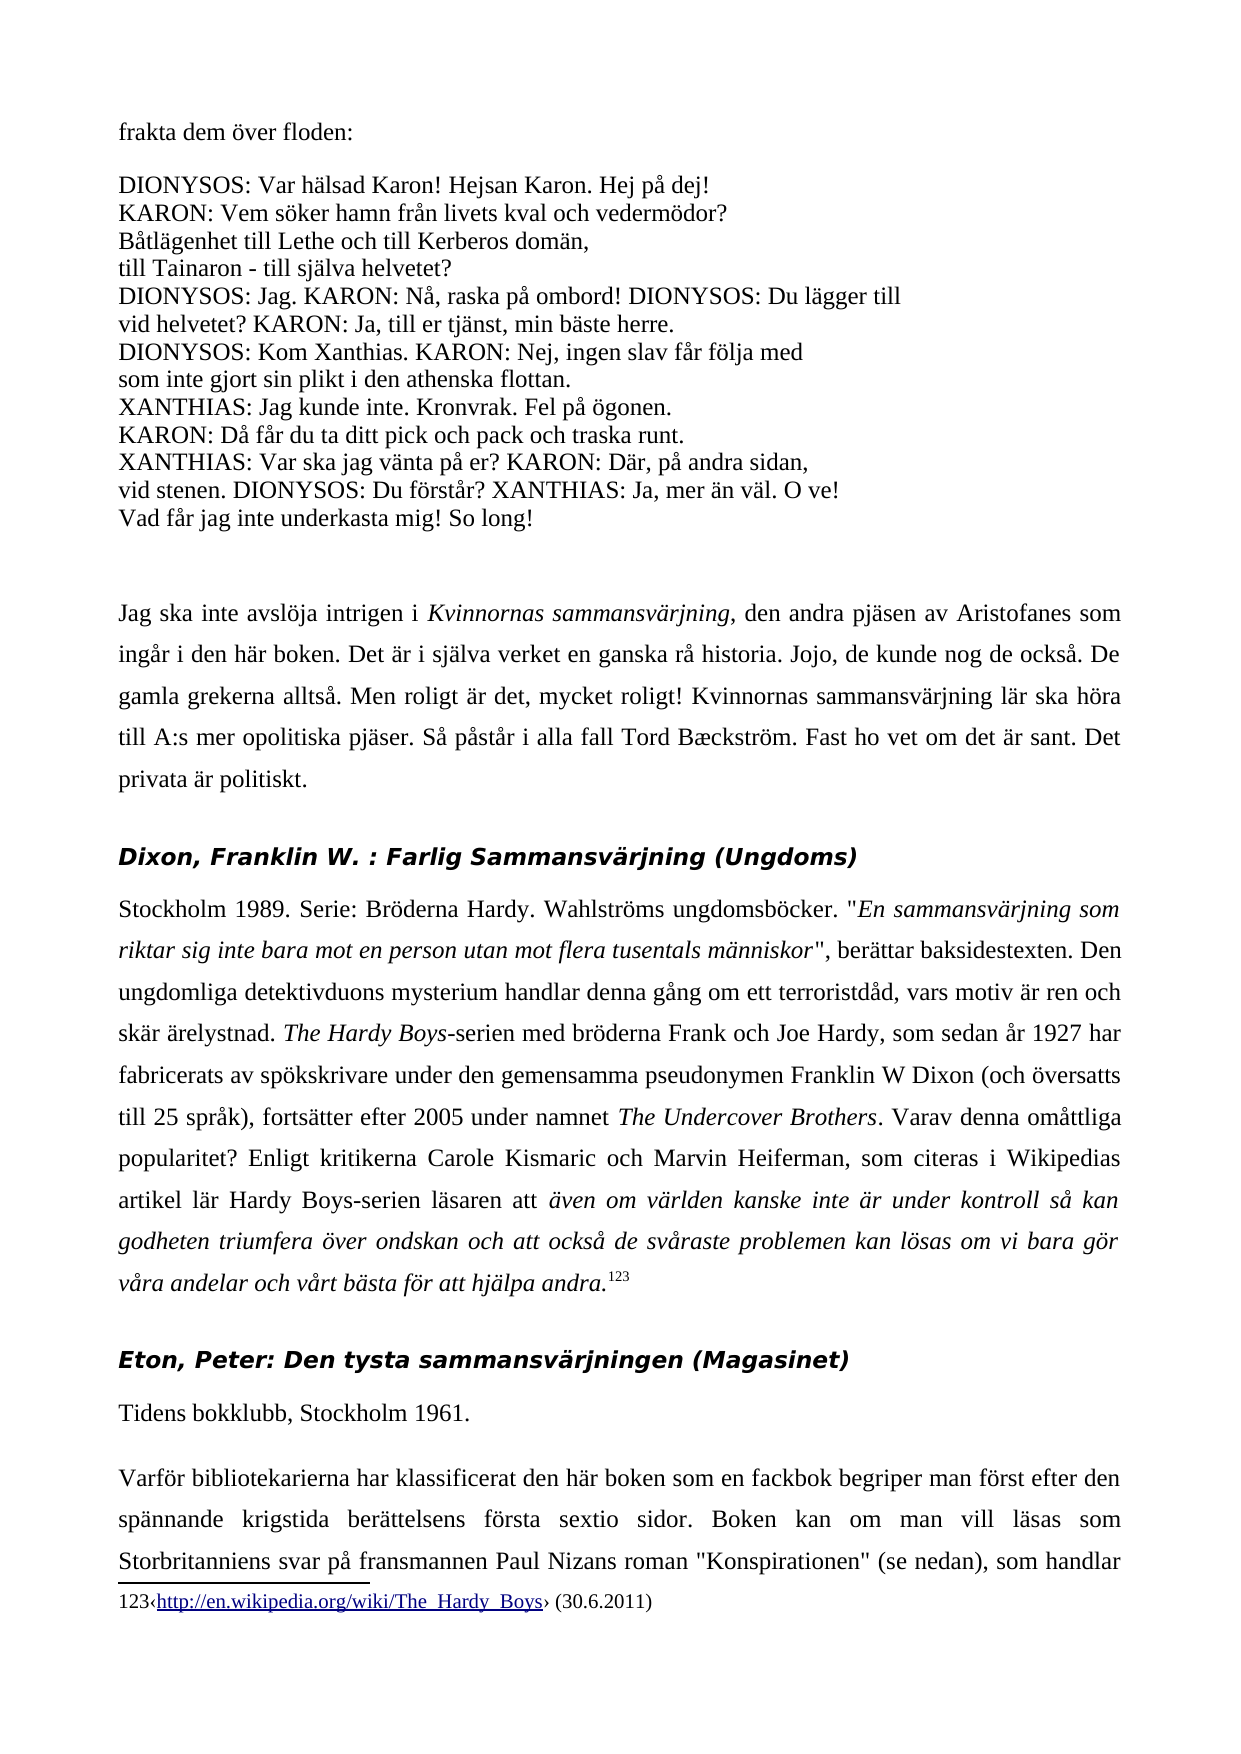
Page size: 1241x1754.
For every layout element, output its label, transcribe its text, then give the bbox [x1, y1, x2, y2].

text XANTHIAS: Jag kunde inte. Kronvrak. Fel på ögonen. [118, 393, 1122, 421]
text Vad får jag inte underkasta mig! So long! [118, 504, 1122, 532]
text DIONYSOS: Kom Xanthias. KARON: Nej, ingen slav får följa med [118, 338, 1122, 365]
text till Tainaron - till själva helvetet? [118, 254, 1122, 282]
text Tidens bokklubb, Stockholm 1961. [118, 1399, 1122, 1426]
text Båtlägenhet till Lethe och till Kerberos domän, [118, 227, 1122, 254]
subtitle Dixon, Franklin W. : Farlig Sammansvärjning (Ungdoms) [118, 843, 1122, 871]
text DIONYSOS: Jag. KARON: Nå, raska på ombord! DIONYSOS: Du lägger till [118, 282, 1122, 310]
text frakta dem över floden: [118, 118, 1122, 146]
text XANTHIAS: Var ska jag vänta på er? KARON: Där, på andra sidan, [118, 448, 1122, 476]
text som inte gjort sin plikt i den athenska flottan. [118, 365, 1122, 393]
text DIONYSOS: Var hälsad Karon! Hejsan Karon. Hej på dej! [118, 171, 1122, 199]
text KARON: Vem söker hamn från livets kval och vedermödor? [118, 199, 1122, 227]
text Varför bibliotekarierna har klassificerat den här boken som en fackbok begriper man först efter den spännande krigstida berättelsens första sextio sidor. Boken kan om man vill läsas som Storbritanniens svar på fransmannen Paul Nizans roman "Konspirationen" (se nedan), som handlar [118, 1464, 1122, 1575]
text KARON: Då får du ta ditt pick och pack och traska runt. [118, 421, 1122, 448]
subtitle Eton, Peter: Den tysta sammansvärjningen (Magasinet) [118, 1347, 1122, 1374]
text vid helvetet? KARON: Ja, till er tjänst, min bäste herre. [118, 310, 1122, 338]
text Stockholm 1989. Serie: Bröderna Hardy. Wahlströms ungdomsböcker. "En sammansvärjning som riktar sig inte bara mot en person utan mot flera tusentals människor", berättar baksidestexten. Den ungdomliga detektivduons mysterium handlar denna gång om ett terroristdåd, vars motiv är ren och skär ärelystnad. The Hardy Boys-serien med bröderna Frank och Joe Hardy, som sedan år 1927 har fabricerats av spökskrivare under den gemensamma pseudonymen Franklin W Dixon (och översatts till 25 språk), fortsätter efter 2005 under namnet The Undercover Brothers. Varav denna omåttliga popularitet? Enligt kritikerna Carole Kismaric och Marvin Heiferman, som citeras i Wikipedias artikel lär Hardy Boys-serien läsaren att även om världen kanske inte är under kontroll så kan godheten triumfera över ondskan och att också de svåraste problemen kan lösas om vi bara gör våra andelar och vårt bästa för att hjälpa andra. [118, 895, 1122, 1297]
text Jag ska inte avslöja intrigen i Kvinnornas sammansvärjning, den andra pjäsen av Aristofanes som ingår i den här boken. Det är i själva verket en ganska rå historia. Jojo, de kunde nog de också. De gamla grekerna alltså. Men roligt är det, mycket roligt! Kvinnornas sammansvärjning lär ska höra till A:s mer opolitiska pjäser. Så påstår i alla fall Tord Bæckström. Fast ho vet om det är sant. Det privata är politiskt. [118, 599, 1122, 793]
text ‹http://en.wikipedia.org/wiki/The_Hardy_Boys› (30.6.2011) [118, 1589, 1122, 1613]
text vid stenen. DIONYSOS: Du förstår? XANTHIAS: Ja, mer än väl. O ve! [118, 476, 1122, 504]
